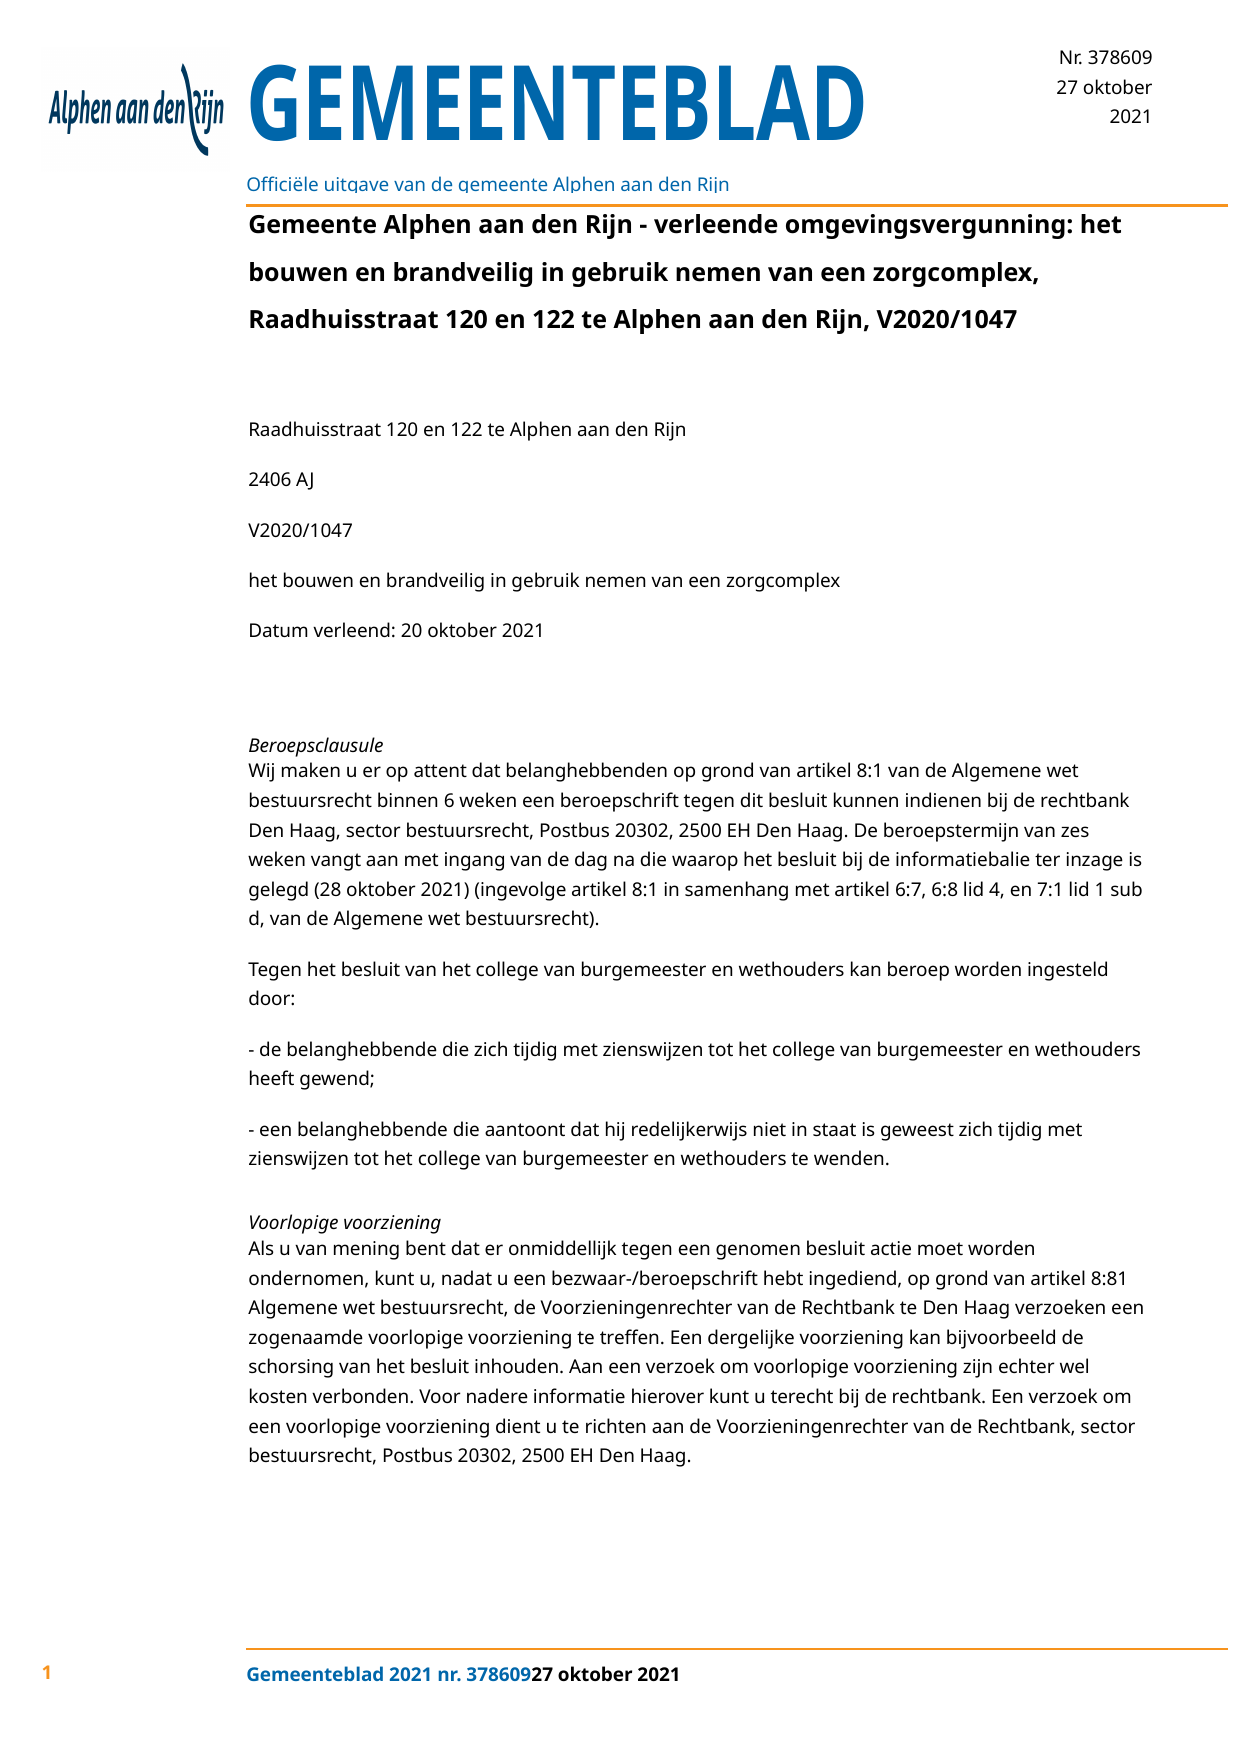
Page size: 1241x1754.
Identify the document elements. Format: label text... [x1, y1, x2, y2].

text 2406 AJ [248, 466, 1152, 492]
text het bouwen en brandveilig in gebruik nemen van een zorgcomplex [248, 567, 1152, 593]
text Voorlopige voorziening [248, 1209, 1152, 1235]
text Datum verleend: 20 oktober 2021 [248, 618, 1152, 643]
text - de belanghebbende die zich tijdig met zienswijzen tot het college van burgemeester en wethouders heeft gewend; [248, 1036, 1152, 1091]
text Tegen het besluit van het college van burgemeester en wethouders kan beroep worden ingesteld door: [248, 956, 1152, 1011]
text - een belanghebbende die aantoont dat hij redelijkerwijs niet in staat is geweest zich tijdig met zienswijzen tot het college van burgemeester en wethouders te wenden. [248, 1116, 1152, 1171]
text Beroepsclausule [248, 732, 1152, 758]
text Als u van mening bent dat er onmiddellijk tegen een genomen besluit actie moet worden ondernomen, kunt u, nadat u een bezwaar-/beroepschrift hebt ingediend, op grond van artikel 8:81 Algemene wet bestuursrecht, de Voorzieningenrechter van de Rechtbank te Den Haag verzoeken een zogenaamde voorlopige voorziening te treffen. Een dergelijke voorziening kan bijvoorbeeld de schorsing van het besluit inhouden. Aan een verzoek om voorlopige voorziening zijn echter wel kosten verbonden. Voor nadere informatie hierover kunt u terecht bij de rechtbank. Een verzoek om een voorlopige voorziening dient u te richten aan de Voorzieningenrechter van de Rechtbank, sector bestuursrecht, Postbus 20302, 2500 EH Den Haag. [248, 1235, 1152, 1468]
text Gemeente Alphen aan den Rijn - verleende omgevingsvergunning: het bouwen en brandveilig in gebruik nemen van een zorgcomplex, Raadhuisstraat 120 en 122 te Alphen aan den Rijn, V2020/1047 [248, 207, 1152, 336]
text Raadhuisstraat 120 en 122 te Alphen aan den Rijn [248, 416, 1152, 442]
text Wij maken u er op attent dat belanghebbenden op grond van artikel 8:1 van de Algemene wet bestuursrecht binnen 6 weken een beroepschrift tegen dit besluit kunnen indienen bij de rechtbank Den Haag, sector bestuursrecht, Postbus 20302, 2500 EH Den Haag. De beroepstermijn van zes weken vangt aan met ingang van de dag na die waarop het besluit bij de informatiebalie ter inzage is gelegd (28 oktober 2021) (ingevolge artikel 8:1 in samenhang met artikel 6:7, 6:8 lid 4, en 7:1 lid 1 sub d, van de Algemene wet bestuursrecht). [248, 758, 1152, 931]
picture [41, 47, 231, 172]
text V2020/1047 [248, 517, 1152, 542]
